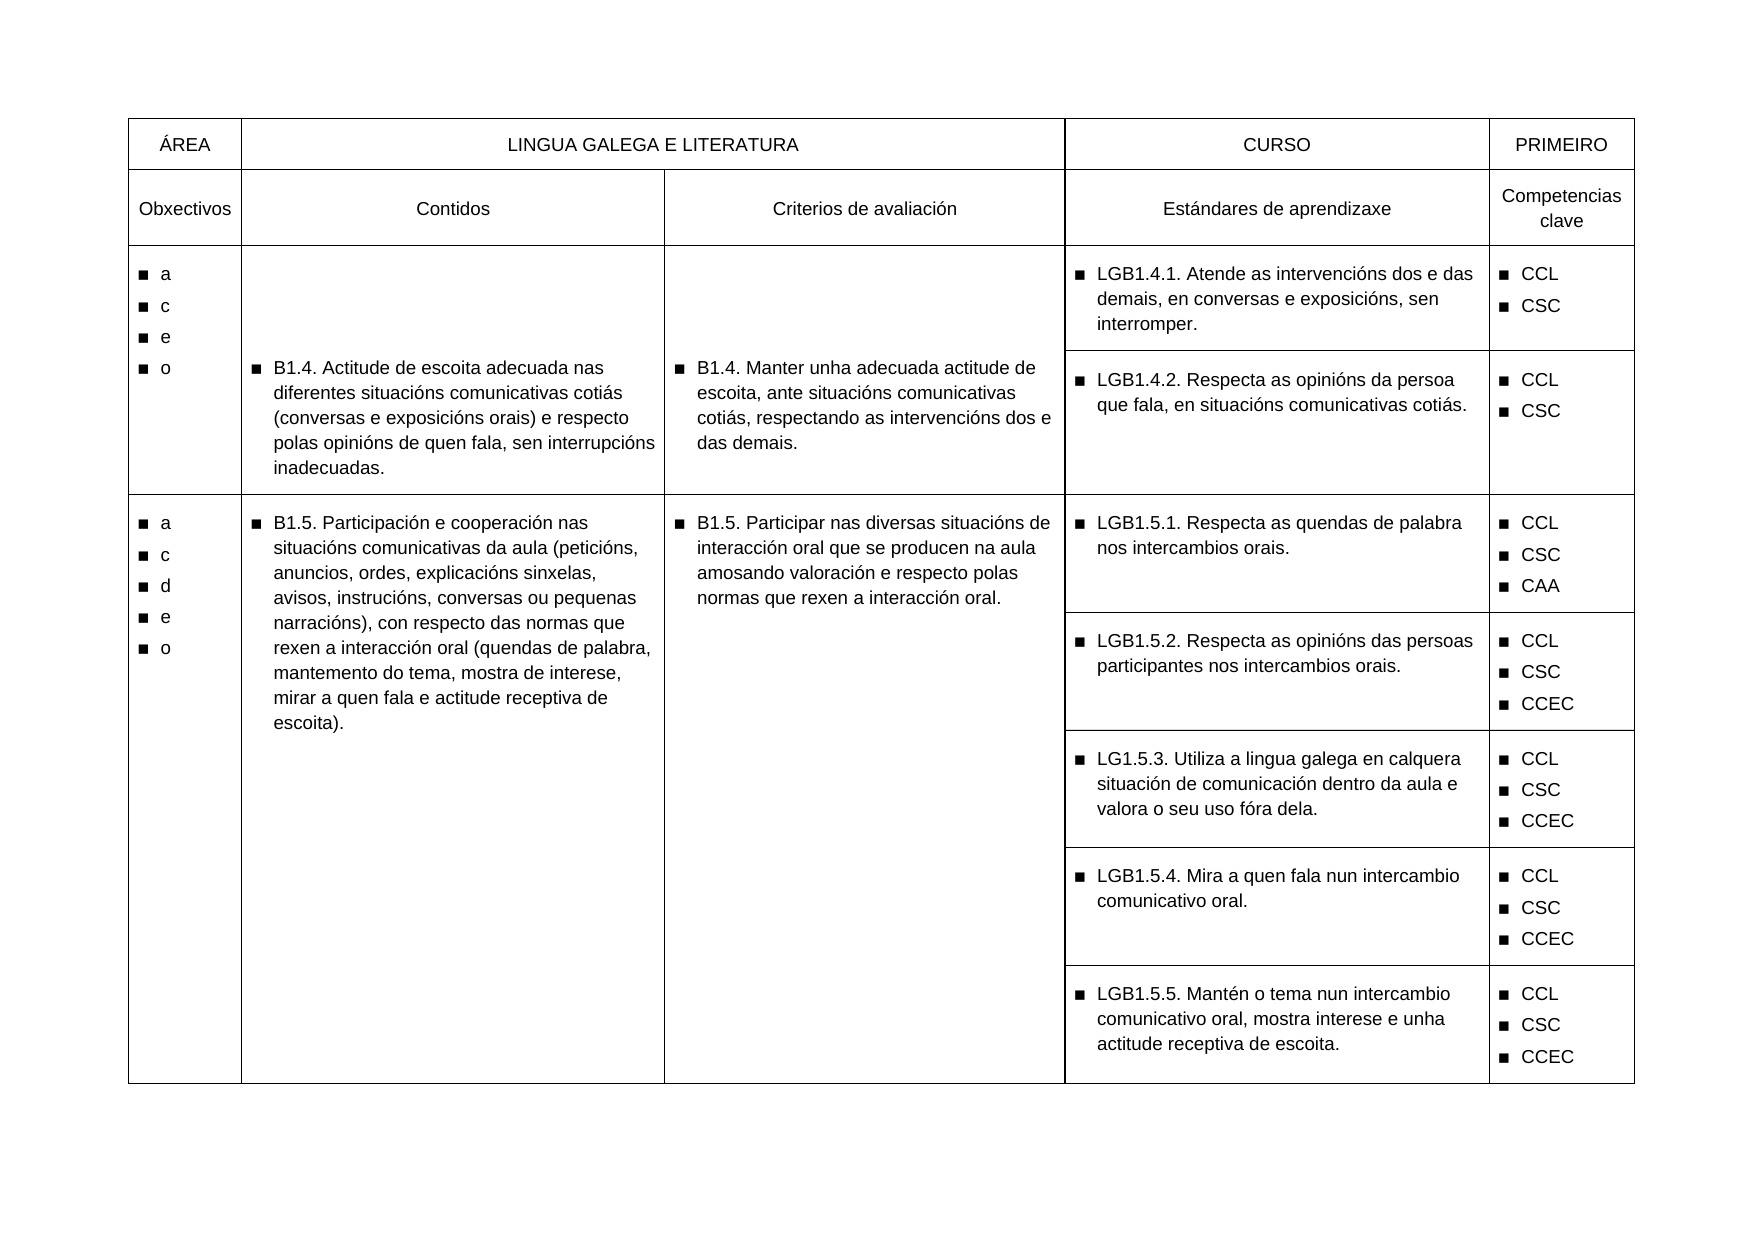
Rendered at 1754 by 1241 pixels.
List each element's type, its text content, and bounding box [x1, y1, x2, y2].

table_cell Contidos [242, 170, 664, 245]
table_header LINGUA GALEGA E LITERATURA [242, 119, 1064, 169]
table_cell LGB1.4.2. Respecta as opinións da persoa que fala, en situacións comunicativas cotiás. [1066, 351, 1489, 494]
table_cell LG1.5.3. Utiliza a lingua galega en calquera situación de comunicación dentro da aula e valora o seu uso fóra dela. [1066, 731, 1489, 847]
table_cell LGB1.5.2. Respecta as opinións das persoas participantes nos intercambios orais. [1066, 613, 1489, 729]
table_cell LGB1.5.5. Mantén o tema nun intercambio comunicativo oral, mostra interese e unha actitude receptiva de escoita. [1066, 966, 1489, 1083]
table_cell Estándares de aprendizaxe [1066, 170, 1489, 245]
table_cell LGB1.5.1. Respecta as quendas de palabra nos intercambios orais. [1066, 495, 1489, 612]
table_cell CCL CSC CAA [1490, 495, 1634, 612]
table_header CURSO [1066, 119, 1489, 169]
table_cell Obxectivos [129, 170, 241, 245]
table_cell B1.4. Actitude de escoita adecuada nas diferentes situacións comunicativas cotiás (conversas e exposicións orais) e respecto polas opinións de quen fala, sen interrupcións inadecuadas. [242, 246, 664, 494]
table_cell B1.5. Participación e cooperación nas situacións comunicativas da aula (peticións, anuncios, ordes, explicacións sinxelas, avisos, instrucións, conversas ou pequenas narracións), con respecto das normas que rexen a interacción oral (quendas de palabra, mantemento do tema, mostra de interese, mirar a quen fala e actitude receptiva de escoita). [242, 495, 664, 1083]
table_cell a c e o [129, 246, 241, 494]
table_cell CCL CSC CCEC [1490, 966, 1634, 1083]
table_header ÁREA [129, 119, 241, 169]
table_cell CCL CSC CCEC [1490, 613, 1634, 729]
table_cell B1.5. Participar nas diversas situacións de interacción oral que se producen na aula amosando valoración e respecto polas normas que rexen a interacción oral. [665, 495, 1064, 1083]
table_cell LGB1.5.4. Mira a quen fala nun intercambio comunicativo oral. [1066, 848, 1489, 965]
table_cell CCL CSC CCEC [1490, 731, 1634, 847]
table_cell CCL CSC CCEC [1490, 848, 1634, 965]
table_cell CCL CSC [1490, 351, 1634, 494]
table_header PRIMEIRO [1490, 119, 1634, 169]
table_cell a c d e o [129, 495, 241, 1083]
table_cell Competencias clave [1490, 170, 1634, 245]
table_cell B1.4. Manter unha adecuada actitude de escoita, ante situacións comunicativas cotiás, respectando as intervencións dos e das demais. [665, 246, 1064, 494]
table_cell CCL CSC [1490, 246, 1634, 350]
table_cell LGB1.4.1. Atende as intervencións dos e das demais, en conversas e exposicións, sen interromper. [1066, 246, 1489, 350]
table_cell Criterios de avaliación [665, 170, 1064, 245]
